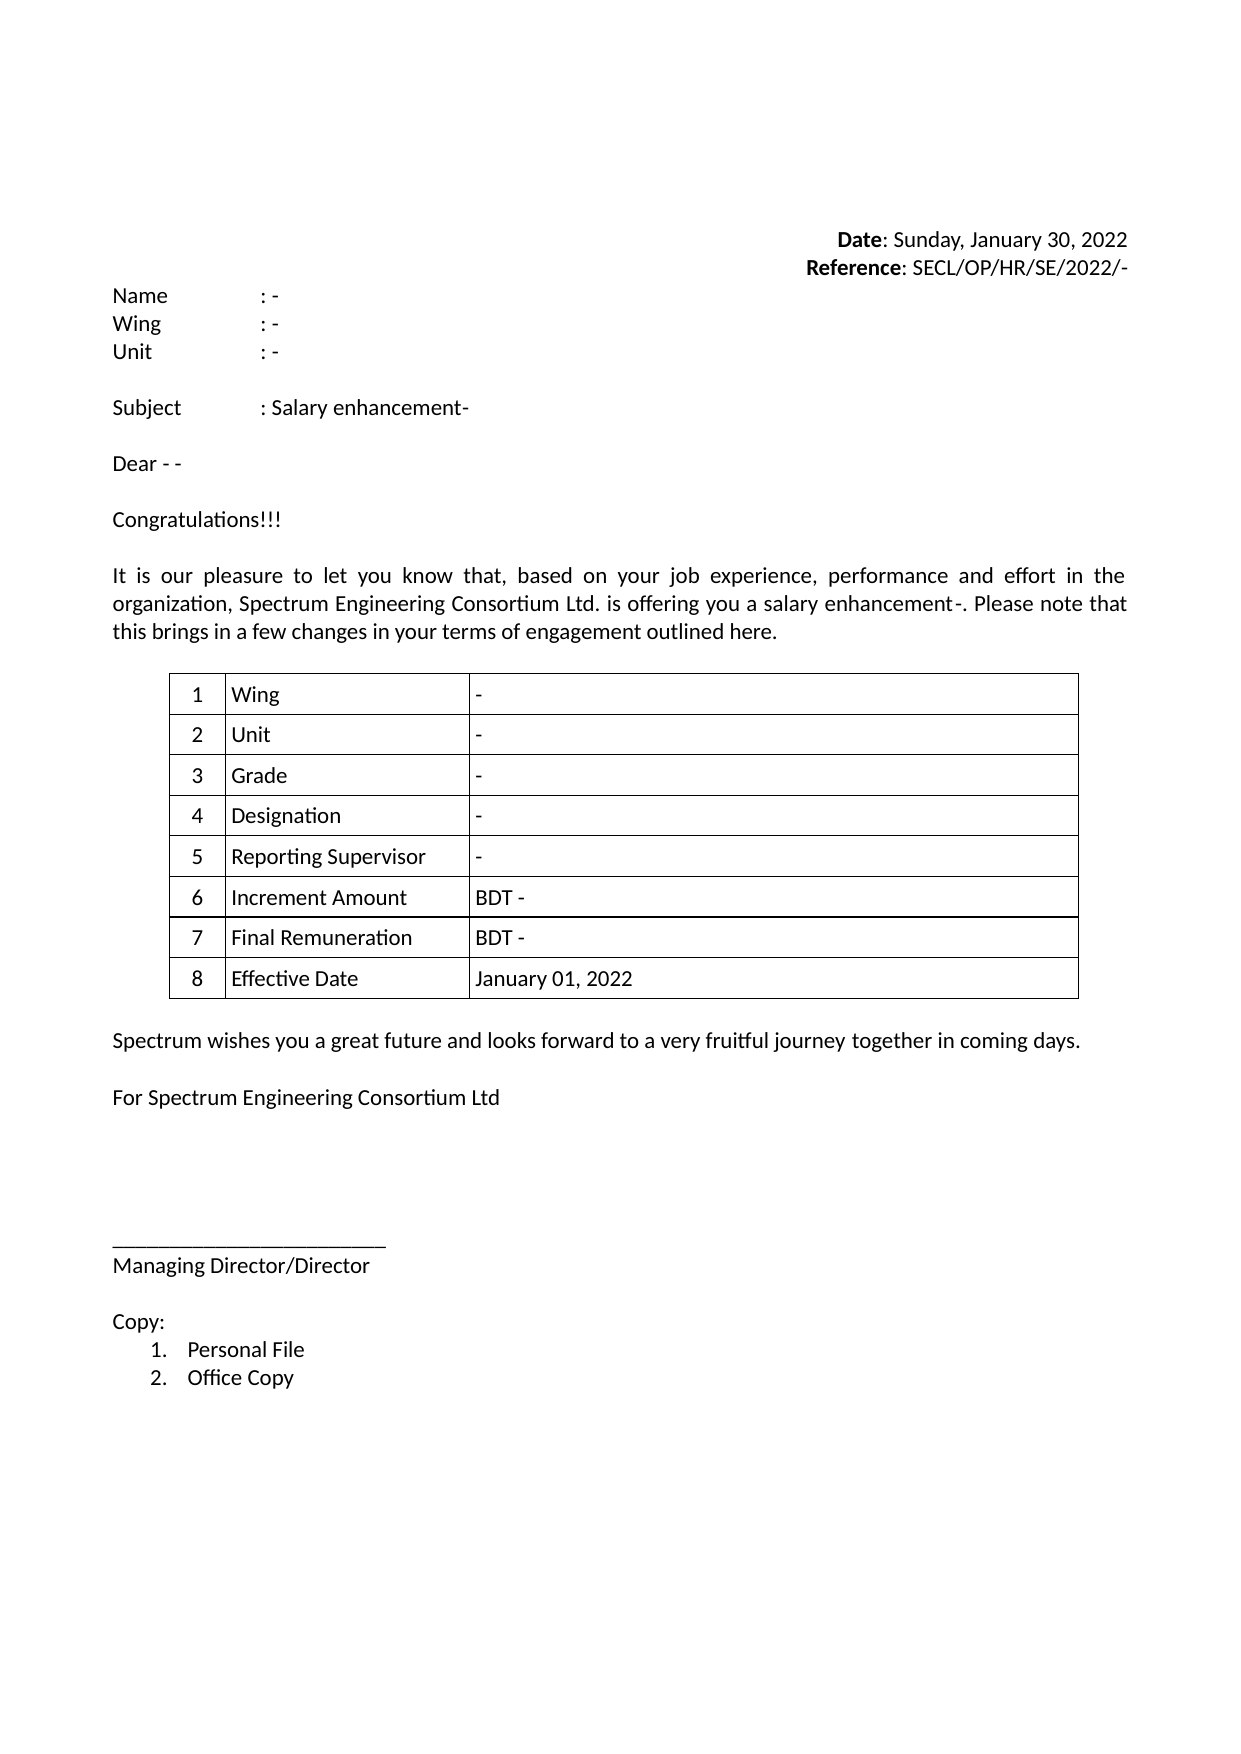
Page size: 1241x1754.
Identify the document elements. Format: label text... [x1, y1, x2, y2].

list Personal File [150, 1335, 1128, 1363]
text Name : - [112, 281, 1128, 309]
table_cell - [470, 836, 1078, 876]
table_cell Final Remuneration [226, 918, 469, 957]
table_cell - [470, 715, 1078, 754]
table_cell January 01, 2022 [470, 958, 1078, 997]
table_cell Increment Amount [226, 877, 469, 916]
text ________________________ [112, 1195, 1128, 1251]
table_cell 7 [170, 918, 225, 957]
table_cell 4 [170, 796, 225, 835]
text Unit : - [112, 337, 1128, 365]
text Dear - - [112, 449, 1128, 477]
text Managing Director/Director [112, 1251, 1128, 1279]
text It is our pleasure to let you know that, based on your job experience, performance and effort in the organization, Spectrum Engineering Consortium Ltd. is offering you a salary enhancement-. Please note that this brings in a few changes in your terms of engagement outlined here. [112, 561, 1128, 645]
text Date: Sunday, January 30, 2022 [112, 225, 1128, 253]
table_cell Unit [226, 715, 469, 754]
list Office Copy [150, 1363, 1128, 1391]
table_cell - [470, 755, 1078, 795]
table_cell Designation [226, 796, 469, 835]
text Reference: SECL/OP/HR/SE/2022/- [112, 253, 1128, 281]
text Subject : Salary enhancement- [112, 393, 1128, 421]
table_cell 8 [170, 958, 225, 997]
text Wing : - [112, 309, 1128, 337]
text Congratulations!!! [112, 505, 1128, 533]
text Copy: [112, 1307, 1128, 1335]
table_cell 6 [170, 877, 225, 916]
table_cell Effective Date [226, 958, 469, 997]
table_cell 5 [170, 836, 225, 876]
table_cell BDT - [470, 877, 1078, 916]
table_cell - [470, 796, 1078, 835]
table_cell Reporting Supervisor [226, 836, 469, 876]
table_cell Grade [226, 755, 469, 795]
text For Spectrum Engineering Consortium Ltd [112, 1083, 1128, 1111]
table_header Wing [226, 674, 469, 714]
text Spectrum wishes you a great future and looks forward to a very fruitful journey together in coming days. [112, 1027, 1128, 1054]
table_cell 2 [170, 715, 225, 754]
table_header - [470, 674, 1078, 714]
table_cell BDT - [470, 918, 1078, 957]
table_header 1 [170, 674, 225, 714]
table_cell 3 [170, 755, 225, 795]
